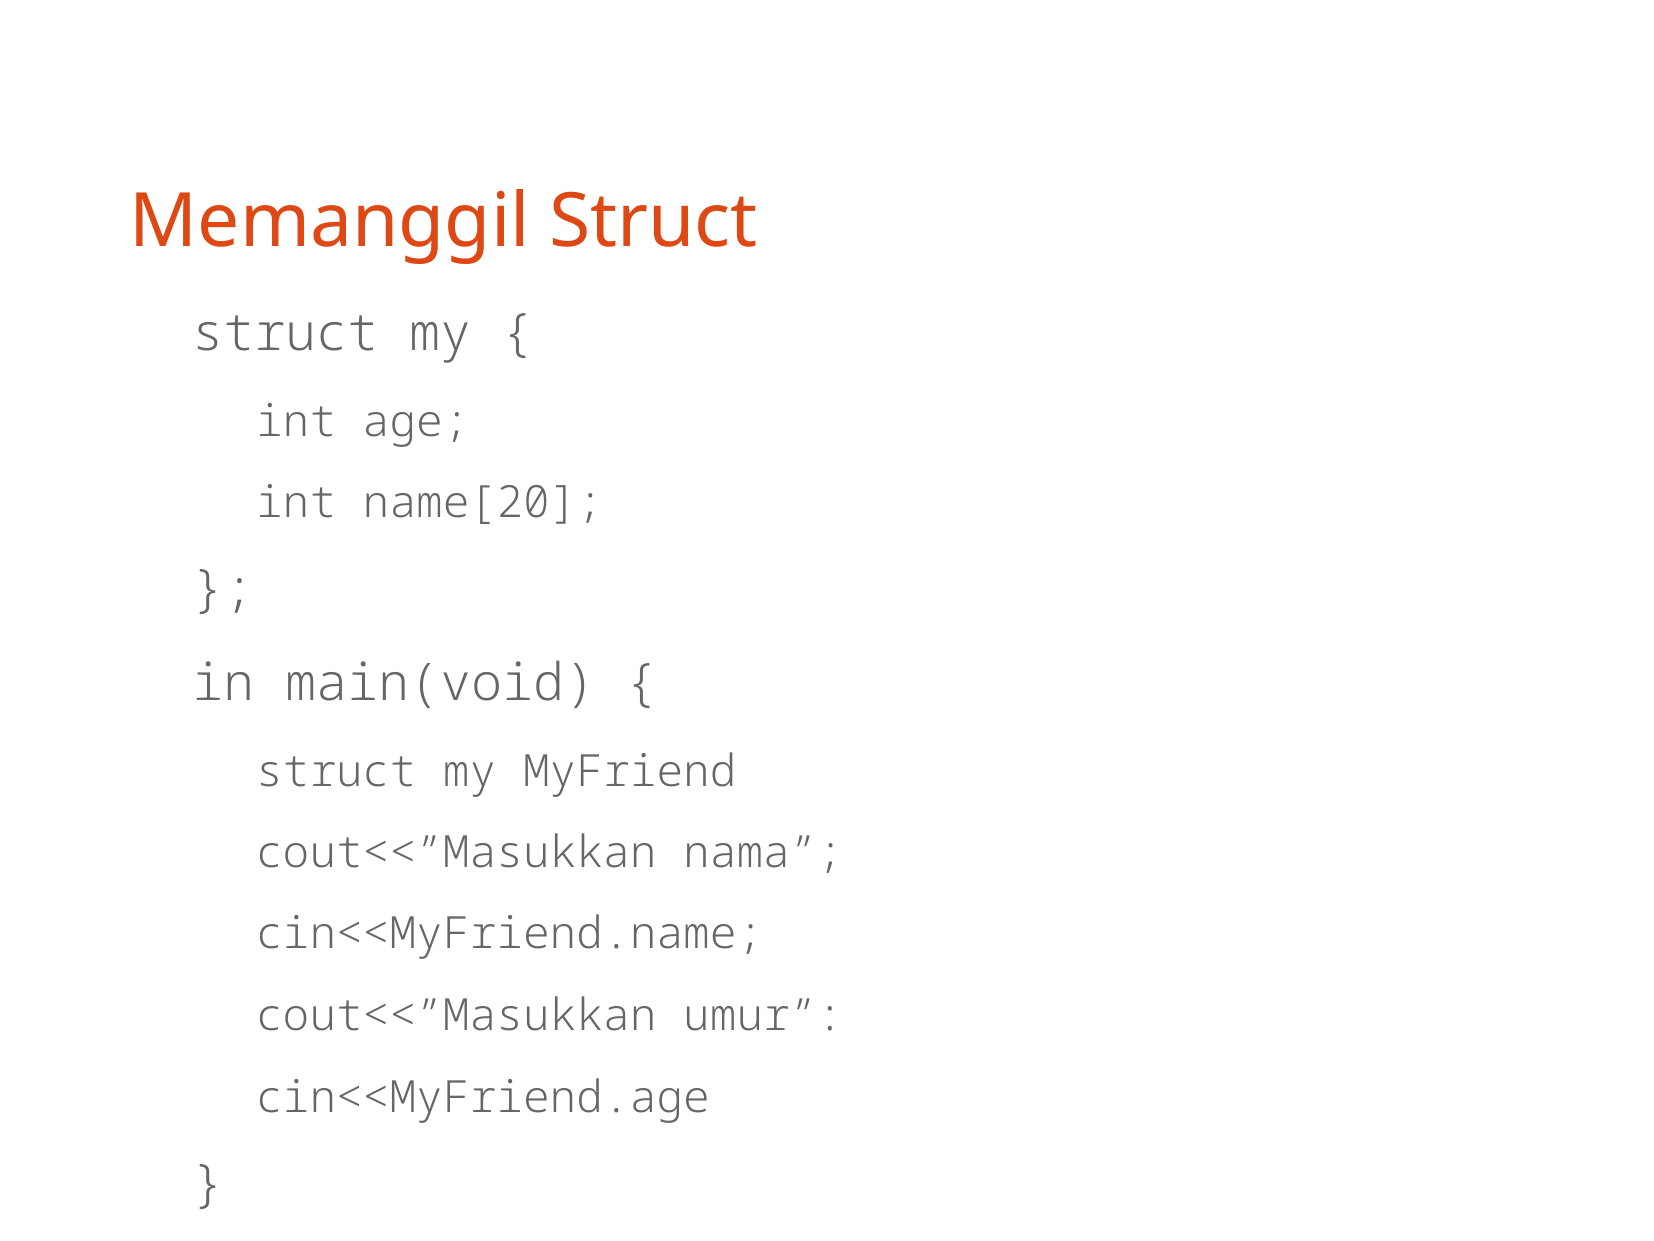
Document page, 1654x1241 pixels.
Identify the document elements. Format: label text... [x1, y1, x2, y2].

list struct my { int age; int name[20]; }; in main(void) { struct my MyFriend cout<<”Masukkan nama”; cin<<MyFriend.name; cout<<”Masukkan umur”: cin<<MyFriend.age } [129, 295, 1518, 1217]
title Memanggil Struct [129, 153, 1518, 281]
